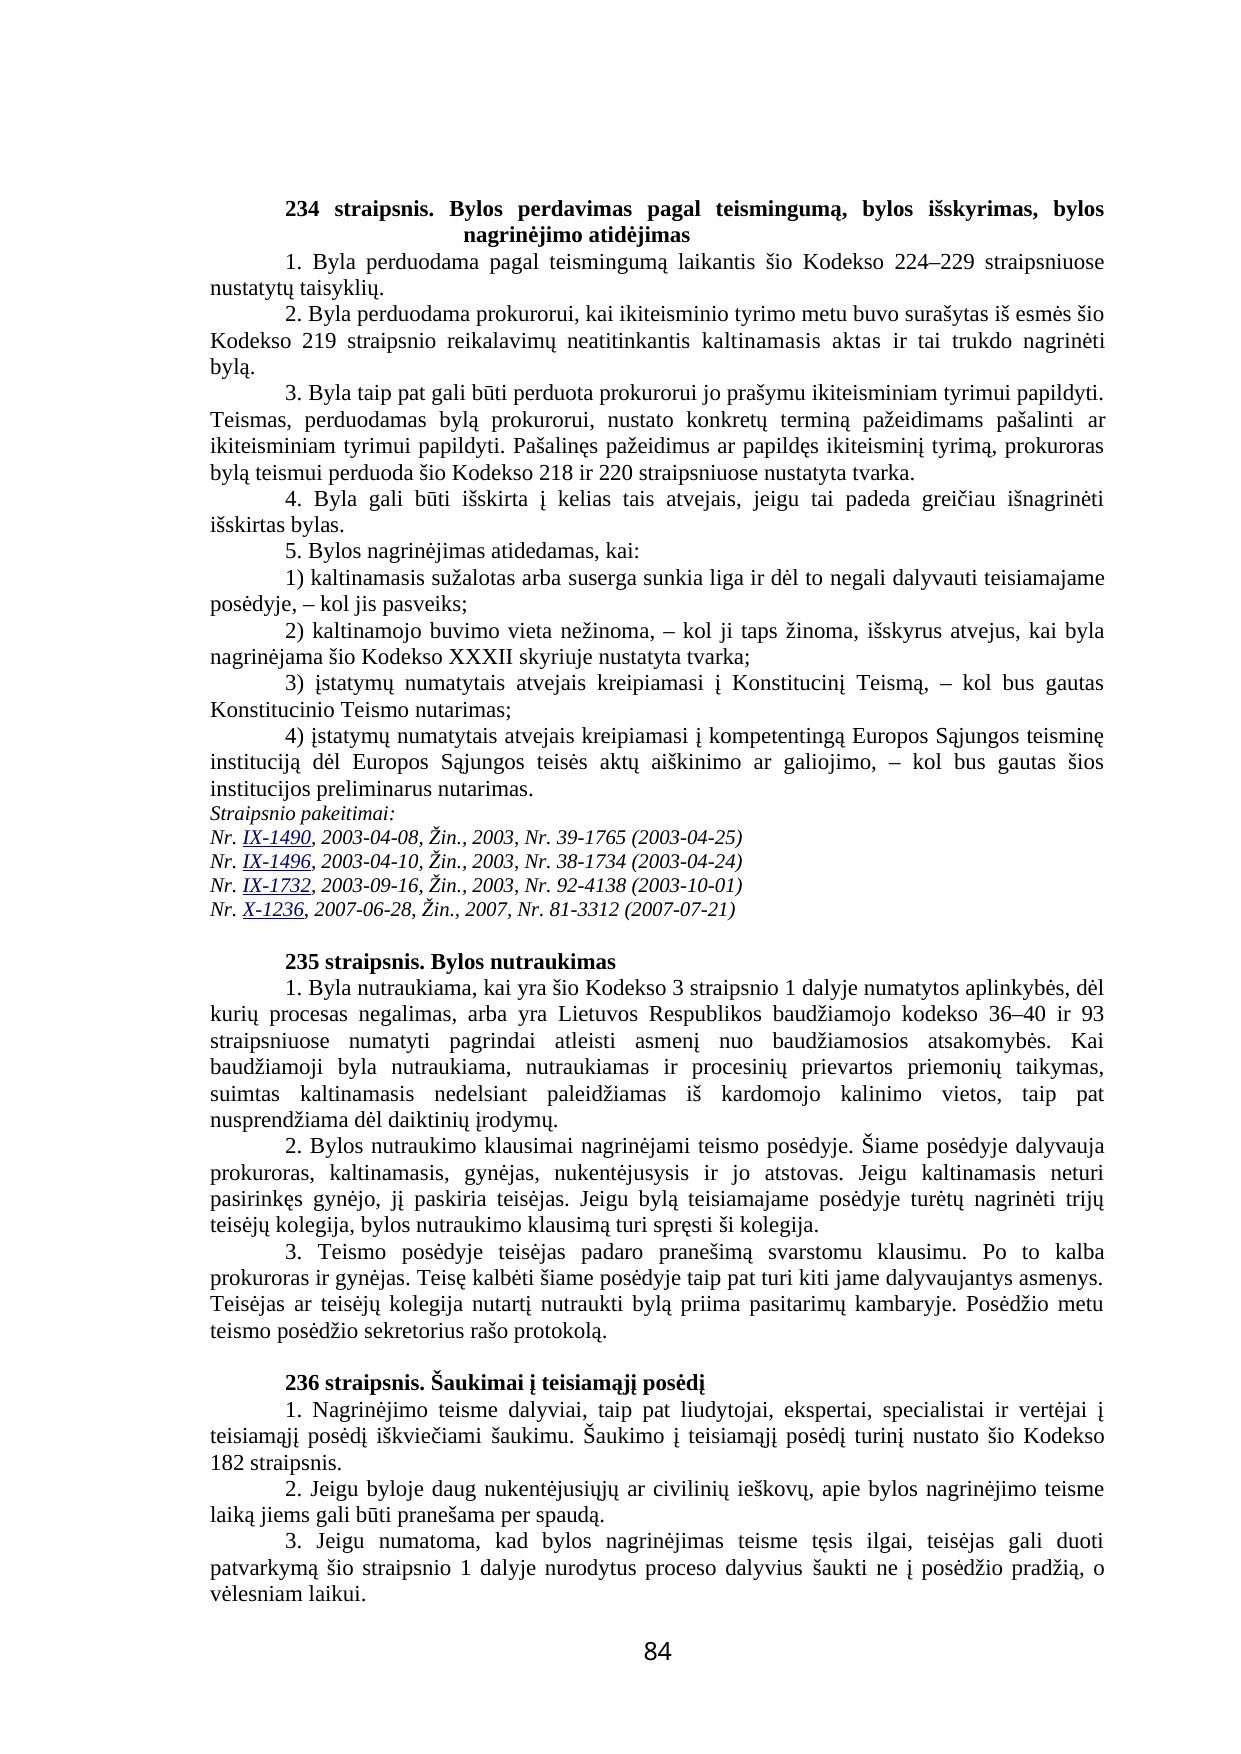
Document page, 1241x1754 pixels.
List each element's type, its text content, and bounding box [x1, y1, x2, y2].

text Nr. IX-1732, 2003-09-16, Žin., 2003, Nr. 92-4138 (2003-10-01) [210, 873, 1106, 897]
text 2. Byla perduodama prokurorui, kai ikiteisminio tyrimo metu buvo surašytas iš esmės šio Kodekso 219 straipsnio reikalavimų neatitinkantis kaltinamasis aktas ir tai trukdo nagrinėti bylą. [210, 300, 1106, 379]
text 1. Byla nutraukiama, kai yra šio Kodekso 3 straipsnio 1 dalyje numatytos aplinkybės, dėl kurių procesas negalimas, arba yra Lietuvos Respublikos baudžiamojo kodekso 36–40 ir 93 straipsniuose numatyti pagrindai atleisti asmenį nuo baudžiamosios atsakomybės. Kai baudžiamoji byla nutraukiama, nutraukiamas ir procesinių prievartos priemonių taikymas, suimtas kaltinamasis nedelsiant paleidžiamas iš kardomojo kalinimo vietos, taip pat nusprendžiama dėl daiktinių įrodymų. [210, 974, 1106, 1132]
text Nr. IX-1496, 2003-04-10, Žin., 2003, Nr. 38-1734 (2003-04-24) [210, 849, 1106, 873]
text 2. Jeigu byloje daug nukentėjusiųjų ar civilinių ieškovų, apie bylos nagrinėjimo teisme laiką jiems gali būti pranešama per spaudą. [210, 1475, 1106, 1528]
text 4. Byla gali būti išskirta į kelias tais atvejais, jeigu tai padeda greičiau išnagrinėti išskirtas bylas. [210, 485, 1106, 538]
text 1. Nagrinėjimo teisme dalyviai, taip pat liudytojai, ekspertai, specialistai ir vertėjai į teisiamąjį posėdį iškviečiami šaukimu. Šaukimo į teisiamąjį posėdį turinį nustato šio Kodekso 182 straipsnis. [210, 1396, 1106, 1475]
text 5. Bylos nagrinėjimas atidedamas, kai: [210, 538, 1106, 564]
text Straipsnio pakeitimai: [210, 801, 1106, 825]
text 3) įstatymų numatytais atvejais kreipiamasi į Konstitucinį Teismą, – kol bus gautas Konstitucinio Teismo nutarimas; [210, 669, 1106, 722]
text 4) įstatymų numatytais atvejais kreipiamasi į kompetentingą Europos Sąjungos teisminę instituciją dėl Europos Sąjungos teisės aktų aiškinimo ar galiojimo, – kol bus gautas šios institucijos preliminarus nutarimas. [210, 722, 1106, 801]
text 3. Teismo posėdyje teisėjas padaro pranešimą svarstomu klausimu. Po to kalba prokuroras ir gynėjas. Teisę kalbėti šiame posėdyje taip pat turi kiti jame dalyvaujantys asmenys. Teisėjas ar teisėjų kolegija nutartį nutraukti bylą priima pasitarimų kambaryje. Posėdžio metu teismo posėdžio sekretorius rašo protokolą. [210, 1238, 1106, 1343]
text 234 straipsnis. Bylos perdavimas pagal teismingumą, bylos išskyrimas, bylos nagrinėjimo atidėjimas [285, 195, 1106, 248]
text 2. Bylos nutraukimo klausimai nagrinėjami teismo posėdyje. Šiame posėdyje dalyvauja prokuroras, kaltinamasis, gynėjas, nukentėjusysis ir jo atstovas. Jeigu kaltinamasis neturi pasirinkęs gynėjo, jį paskiria teisėjas. Jeigu bylą teisiamajame posėdyje turėtų nagrinėti trijų teisėjų kolegija, bylos nutraukimo klausimą turi spręsti ši kolegija. [210, 1132, 1106, 1238]
text 235 straipsnis. Bylos nutraukimas [210, 948, 1106, 974]
text 3. Jeigu numatoma, kad bylos nagrinėjimas teisme tęsis ilgai, teisėjas gali duoti patvarkymą šio straipsnio 1 dalyje nurodytus proceso dalyvius šaukti ne į posėdžio pradžią, o vėlesniam laikui. [210, 1528, 1106, 1607]
text Nr. IX-1490, 2003-04-08, Žin., 2003, Nr. 39-1765 (2003-04-25) [210, 825, 1106, 849]
text 3. Byla taip pat gali būti perduota prokurorui jo prašymu ikiteisminiam tyrimui papildyti. Teismas, perduodamas bylą prokurorui, nustato konkretų terminą pažeidimams pašalinti ar ikiteisminiam tyrimui papildyti. Pašalinęs pažeidimus ar papildęs ikiteisminį tyrimą, prokuroras bylą teismui perduoda šio Kodekso 218 ir 220 straipsniuose nustatyta tvarka. [210, 379, 1106, 485]
text 2) kaltinamojo buvimo vieta nežinoma, – kol ji taps žinoma, išskyrus atvejus, kai byla nagrinėjama šio Kodekso XXXII skyriuje nustatyta tvarka; [210, 617, 1106, 669]
text Nr. X-1236, 2007-06-28, Žin., 2007, Nr. 81-3312 (2007-07-21) [210, 897, 1106, 921]
text 236 straipsnis. Šaukimai į teisiamąjį posėdį [210, 1369, 1106, 1396]
text 1) kaltinamasis sužalotas arba suserga sunkia liga ir dėl to negali dalyvauti teisiamajame posėdyje, – kol jis pasveiks; [210, 564, 1106, 617]
text 1. Byla perduodama pagal teismingumą laikantis šio Kodekso 224–229 straipsniuose nustatytų taisyklių. [210, 248, 1106, 300]
